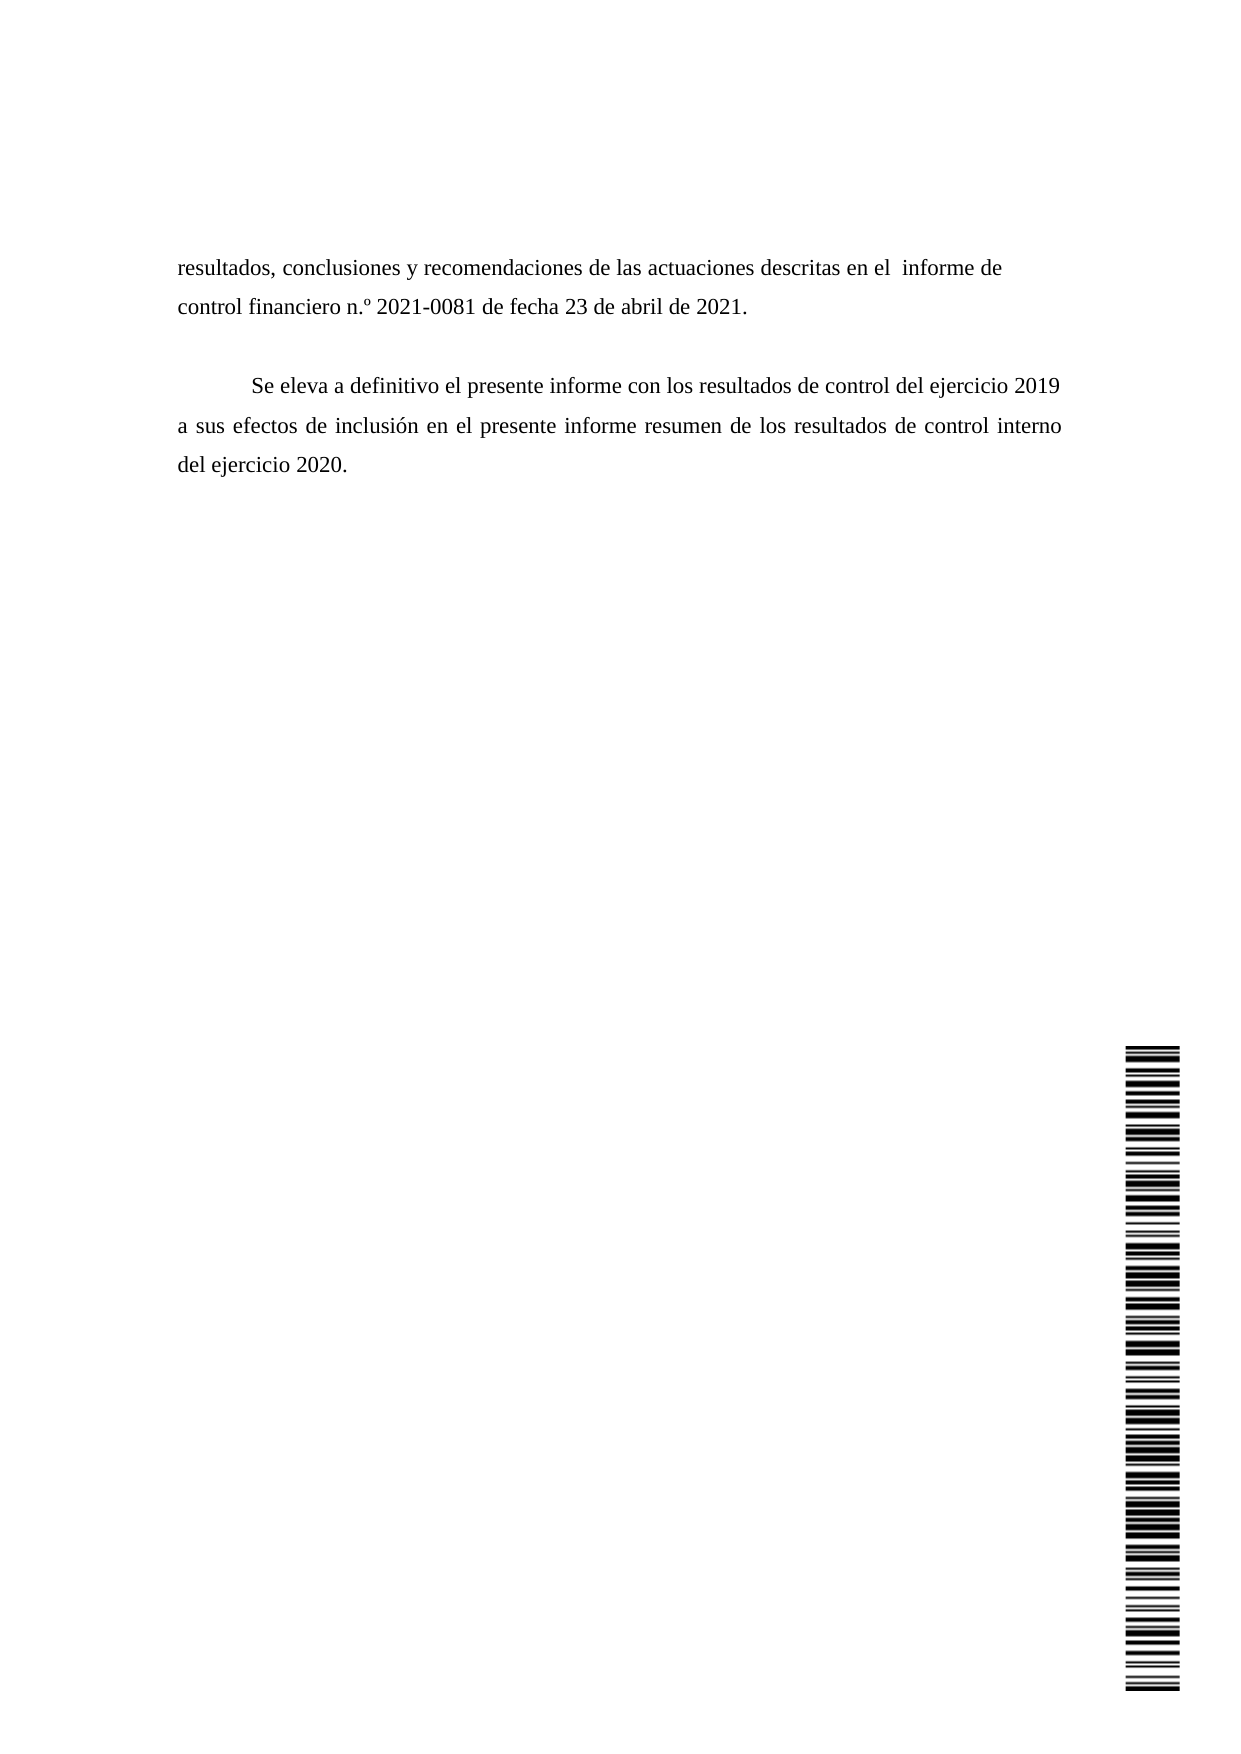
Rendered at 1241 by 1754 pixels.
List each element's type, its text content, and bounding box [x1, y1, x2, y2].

picture [1125, 1046, 1180, 1691]
text resultados, conclusiones y recomendaciones de las actuaciones descritas en el informe de control financiero n.º 2021-0081 de fecha 23 de abril de 2021. [177, 254, 1064, 320]
text Se eleva a definitivo el presente informe con los resultados de control del ejercicio 2019 a sus efectos de inclusión en el presente informe resumen de los resultados de control interno del ejercicio 2020. [177, 372, 1062, 478]
